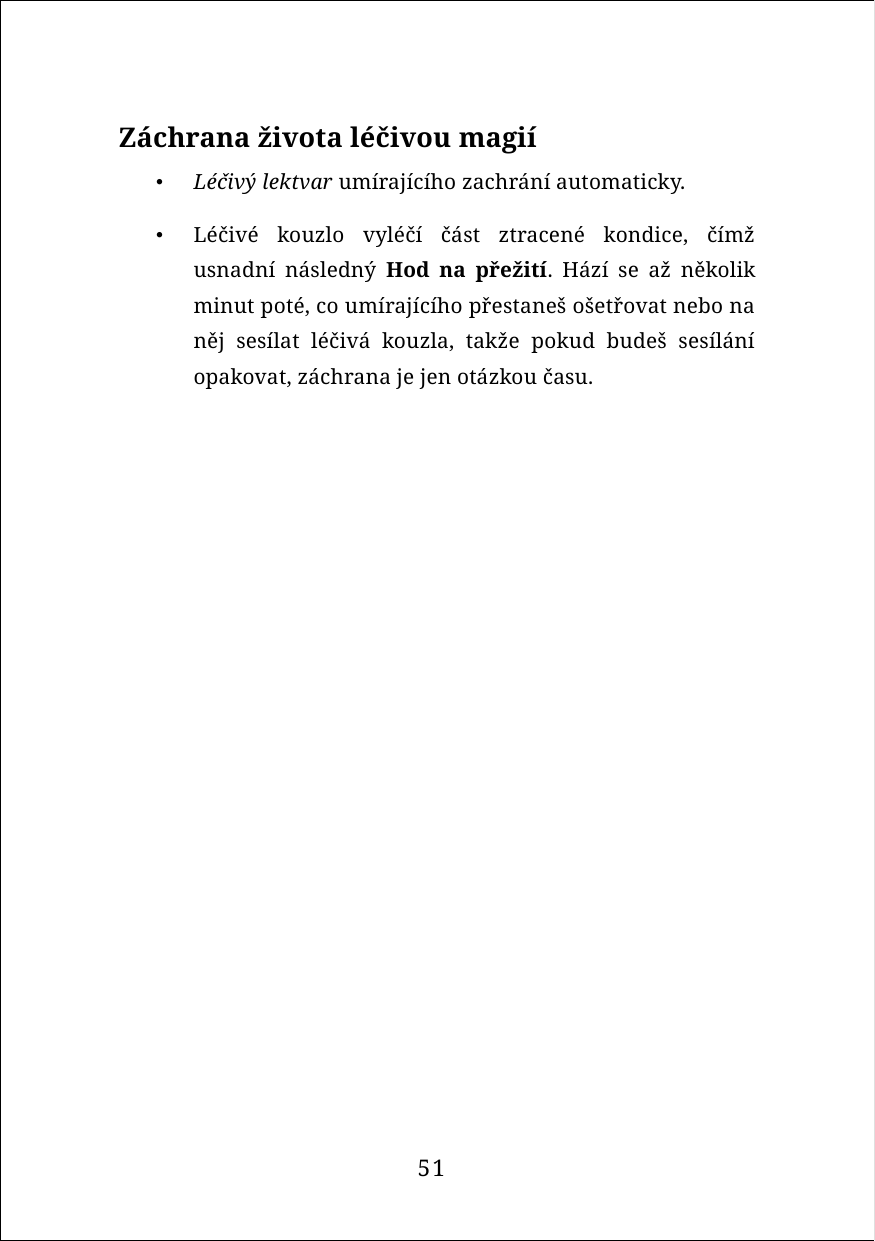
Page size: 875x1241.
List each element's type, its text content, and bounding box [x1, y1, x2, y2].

list Léčivý lektvar umírajícího zachrání automaticky. [156, 167, 756, 195]
list Léčivé kouzlo vyléčí část ztracené kondice, čímž usnadní následný Hod na přežití. Hází se až několik minut poté, co umírajícího přestaneš ošetřovat nebo na něj sesílat léčivá kouzla, takže pokud budeš sesílání opakovat, záchrana je jen otázkou času. [156, 220, 756, 391]
subtitle Záchrana života léčivou magií [118, 118, 756, 155]
